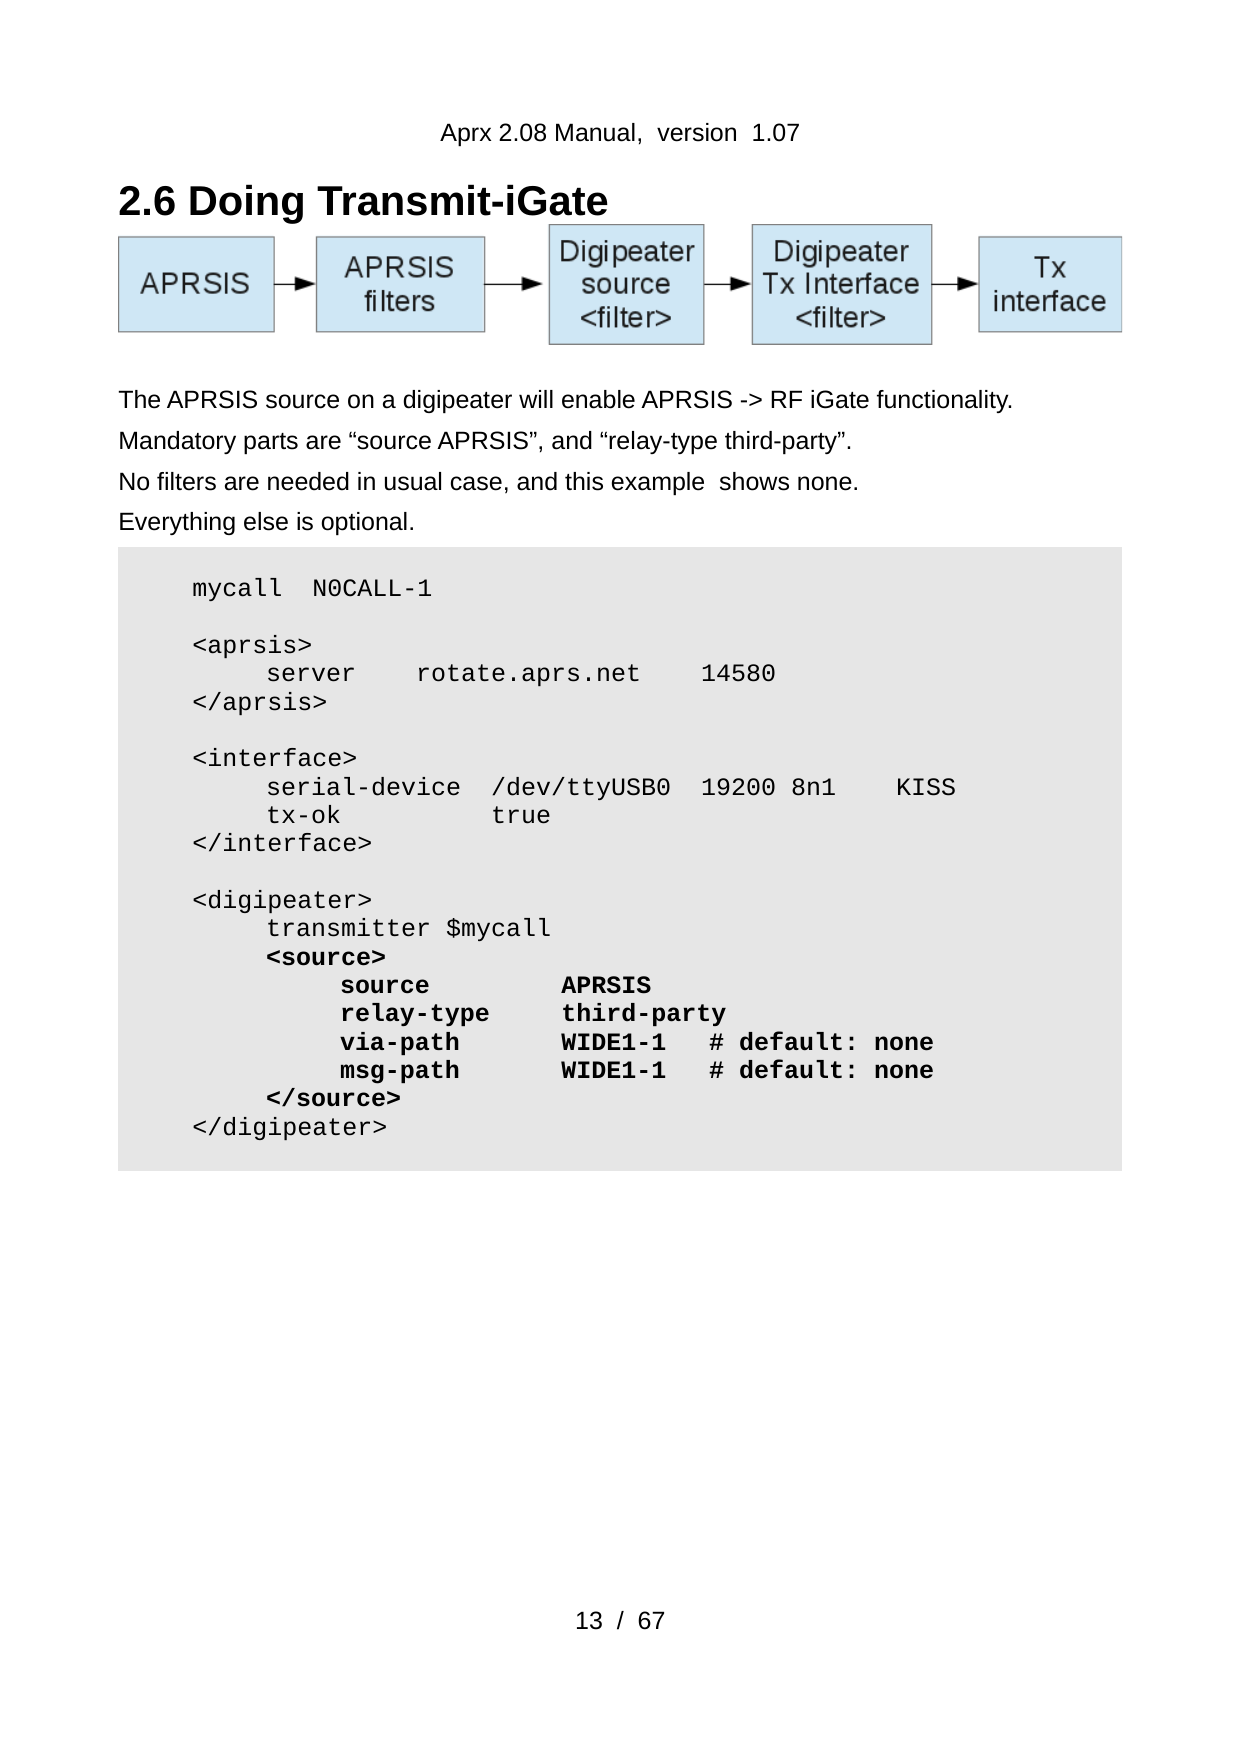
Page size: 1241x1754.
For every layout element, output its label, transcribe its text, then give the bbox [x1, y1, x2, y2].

text tx-ok true [118, 802, 1122, 831]
text Everything else is optional. [118, 507, 1122, 536]
text <aprsis> [118, 632, 1122, 661]
text source APRSIS [118, 972, 1122, 1001]
text msg-path WIDE1-1 # default: none [118, 1057, 1122, 1086]
text </aprsis> [118, 689, 1122, 717]
text relay-type third-party [118, 1001, 1122, 1029]
text </interface> [118, 831, 1122, 859]
text The APRSIS source on a digipeater will enable APRSIS -> RF iGate functionality. [118, 385, 1122, 414]
text <interface> [118, 746, 1122, 774]
picture [118, 224, 1123, 345]
text No filters are needed in usual case, and this example shows none. [118, 466, 1122, 495]
text </source> [118, 1086, 1122, 1114]
text serial-device /dev/ttyUSB0 19200 8n1 KISS [118, 774, 1122, 802]
text <source> [118, 944, 1122, 972]
text <digipeater> [118, 887, 1122, 916]
text mycall N0CALL-1 [118, 576, 1122, 604]
text Mandatory parts are “source APRSIS”, and “relay-type third-party”. [118, 426, 1122, 455]
text server rotate.aprs.net 14580 [118, 661, 1122, 689]
text via-path WIDE1-1 # default: none [118, 1029, 1122, 1057]
text </digipeater> [118, 1114, 1122, 1142]
subtitle Doing Transmit-iGate [118, 176, 1122, 224]
text transmitter $mycall [118, 916, 1122, 944]
